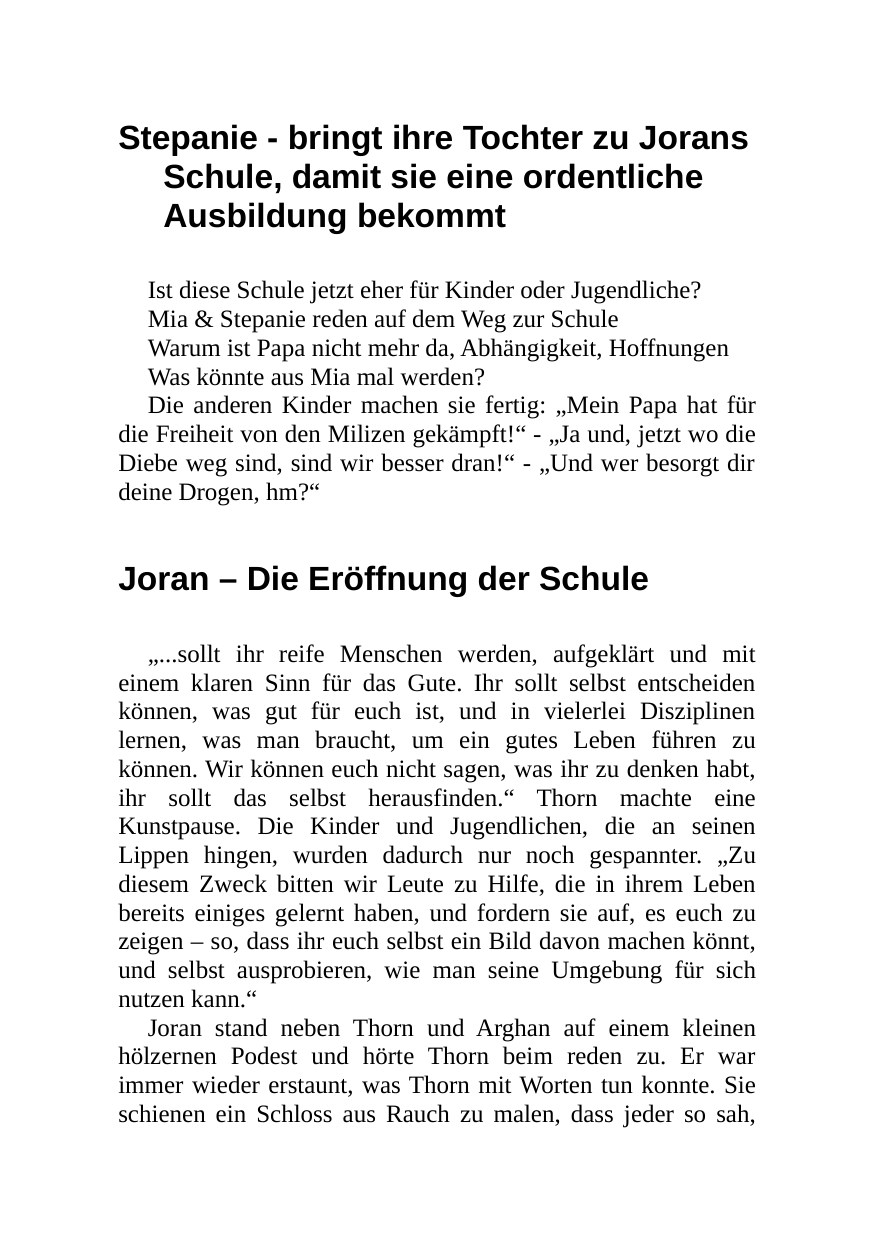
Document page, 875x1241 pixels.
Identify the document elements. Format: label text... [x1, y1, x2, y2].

text Ist diese Schule jetzt eher für Kinder oder Jugendliche? [118, 275, 756, 304]
text „...sollt ihr reife Menschen werden, aufgeklärt und mit einem klaren Sinn für das Gute. Ihr sollt selbst entscheiden können, was gut für euch ist, und in vielerlei Disziplinen lernen, was man braucht, um ein gutes Leben führen zu können. Wir können euch nicht sagen, was ihr zu denken habt, ihr sollt das selbst herausfinden.“ Thorn machte eine Kunstpause. Die Kinder und Jugendlichen, die an seinen Lippen hingen, wurden dadurch nur noch gespannter. „Zu diesem Zweck bitten wir Leute zu Hilfe, die in ihrem Leben bereits einiges gelernt haben, und fordern sie auf, es euch zu zeigen – so, dass ihr euch selbst ein Bild davon machen könnt, und selbst ausprobieren, wie man seine Umgebung für sich nutzen kann.“ [118, 639, 756, 1013]
text Warum ist Papa nicht mehr da, Abhängigkeit, Hoffnungen [118, 333, 756, 362]
text Was könnte aus Mia mal werden? [118, 362, 756, 390]
subtitle Joran – Die Eröffnung der Schule [118, 559, 756, 598]
text Mia & Stepanie reden auf dem Weg zur Schule [118, 304, 756, 333]
subtitle Stepanie - bringt ihre Tochter zu Jorans Schule, damit sie eine ordentliche Ausbildung bekommt [118, 118, 756, 234]
text Joran stand neben Thorn und Arghan auf einem kleinen hölzernen Podest und hörte Thorn beim reden zu. Er war immer wieder erstaunt, was Thorn mit Worten tun konnte. Sie schienen ein Schloss aus Rauch zu malen, dass jeder so sah, [118, 1013, 756, 1128]
text Die anderen Kinder machen sie fertig: „Mein Papa hat für die Freiheit von den Milizen gekämpft!“ - „Ja und, jetzt wo die Diebe weg sind, sind wir besser dran!“ - „Und wer besorgt dir deine Drogen, hm?“ [118, 390, 756, 505]
